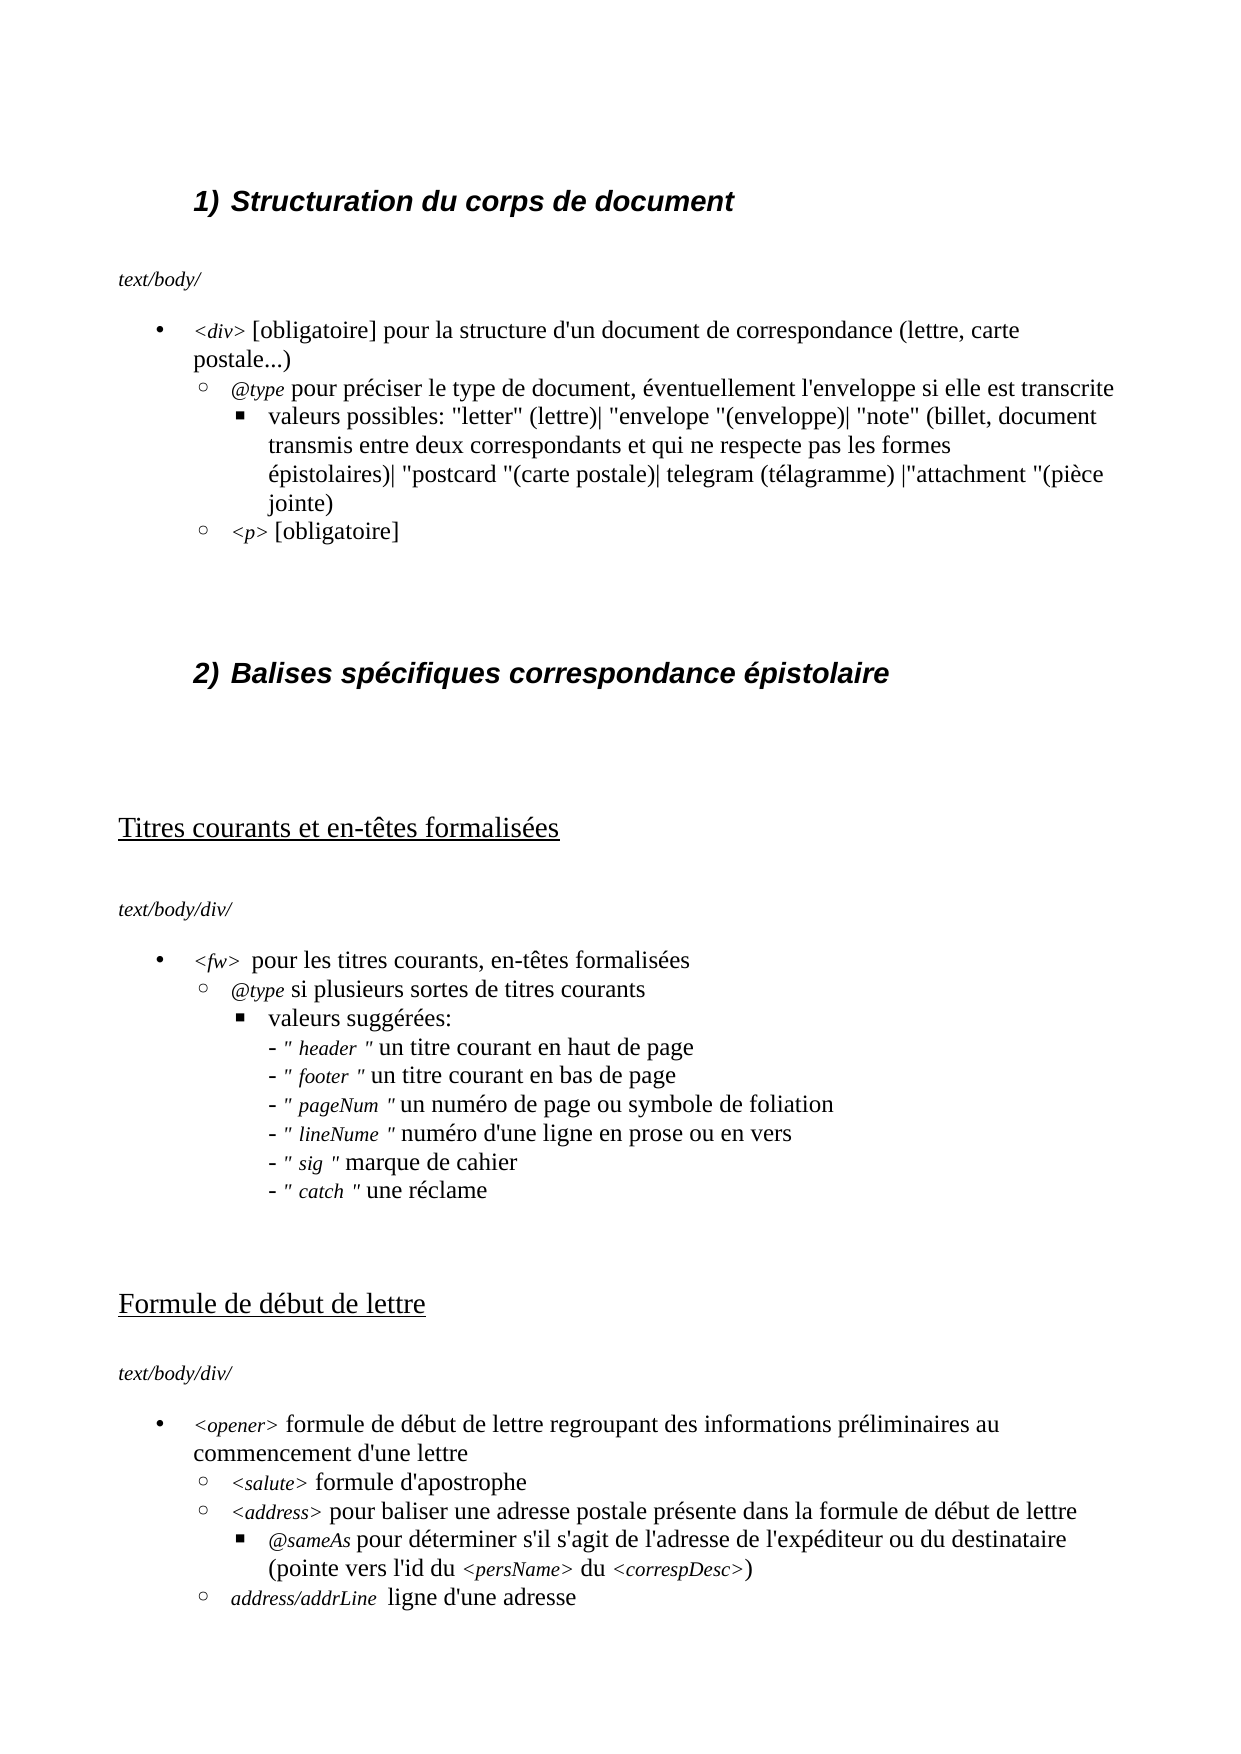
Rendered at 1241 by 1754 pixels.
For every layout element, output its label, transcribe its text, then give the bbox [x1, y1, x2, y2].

list <opener> formule de début de lettre regroupant des informations préliminaires au commencement d'une lettre [156, 1409, 1122, 1467]
list <fw> pour les titres courants, en-têtes formalisées [156, 945, 1122, 974]
list - " sig " marque de cahier [231, 1147, 1122, 1175]
list - " lineNume " numéro d'une ligne en prose ou en vers [231, 1118, 1122, 1147]
subtitle Formule de début de lettre [118, 1287, 1122, 1320]
list @type si plusieurs sortes de titres courants [193, 974, 1122, 1003]
list - " pageNum " un numéro de page ou symbole de foliation [231, 1089, 1122, 1118]
list valeurs suggérées: [231, 1003, 1122, 1032]
text text/body/div/ [118, 897, 1122, 921]
list <salute> formule d'apostrophe [193, 1467, 1122, 1496]
list valeurs possibles: "letter" (lettre)| "envelope "(enveloppe)| "note" (billet, document transmis entre deux correspondants et qui ne respecte pas les formes épistolaires)| "postcard "(carte postale)| telegram (télagramme) |"attachment "(pièce jointe) [231, 401, 1122, 516]
subtitle Balises spécifiques correspondance épistolaire [193, 656, 1122, 690]
list address/addrLine ligne d'une adresse [193, 1582, 1122, 1611]
text text/body/ [118, 267, 1122, 291]
list <p> [obligatoire] [193, 516, 1122, 545]
subtitle Structuration du corps de document [193, 184, 1122, 218]
list @sameAs pour déterminer s'il s'agit de l'adresse de l'expéditeur ou du destinataire (pointe vers l'id du <persName> du <correspDesc>) [231, 1524, 1122, 1582]
text text/body/div/ [118, 1361, 1122, 1385]
subtitle Titres courants et en-têtes formalisées [118, 810, 1122, 843]
list - " footer " un titre courant en bas de page [231, 1060, 1122, 1089]
list - " header " un titre courant en haut de page [231, 1032, 1122, 1060]
list <div> [obligatoire] pour la structure d'un document de correspondance (lettre, carte postale...) [156, 315, 1122, 373]
list <address> pour baliser une adresse postale présente dans la formule de début de lettre [193, 1496, 1122, 1524]
list - " catch " une réclame [231, 1175, 1122, 1204]
list @type pour préciser le type de document, éventuellement l'enveloppe si elle est transcrite [193, 373, 1122, 401]
